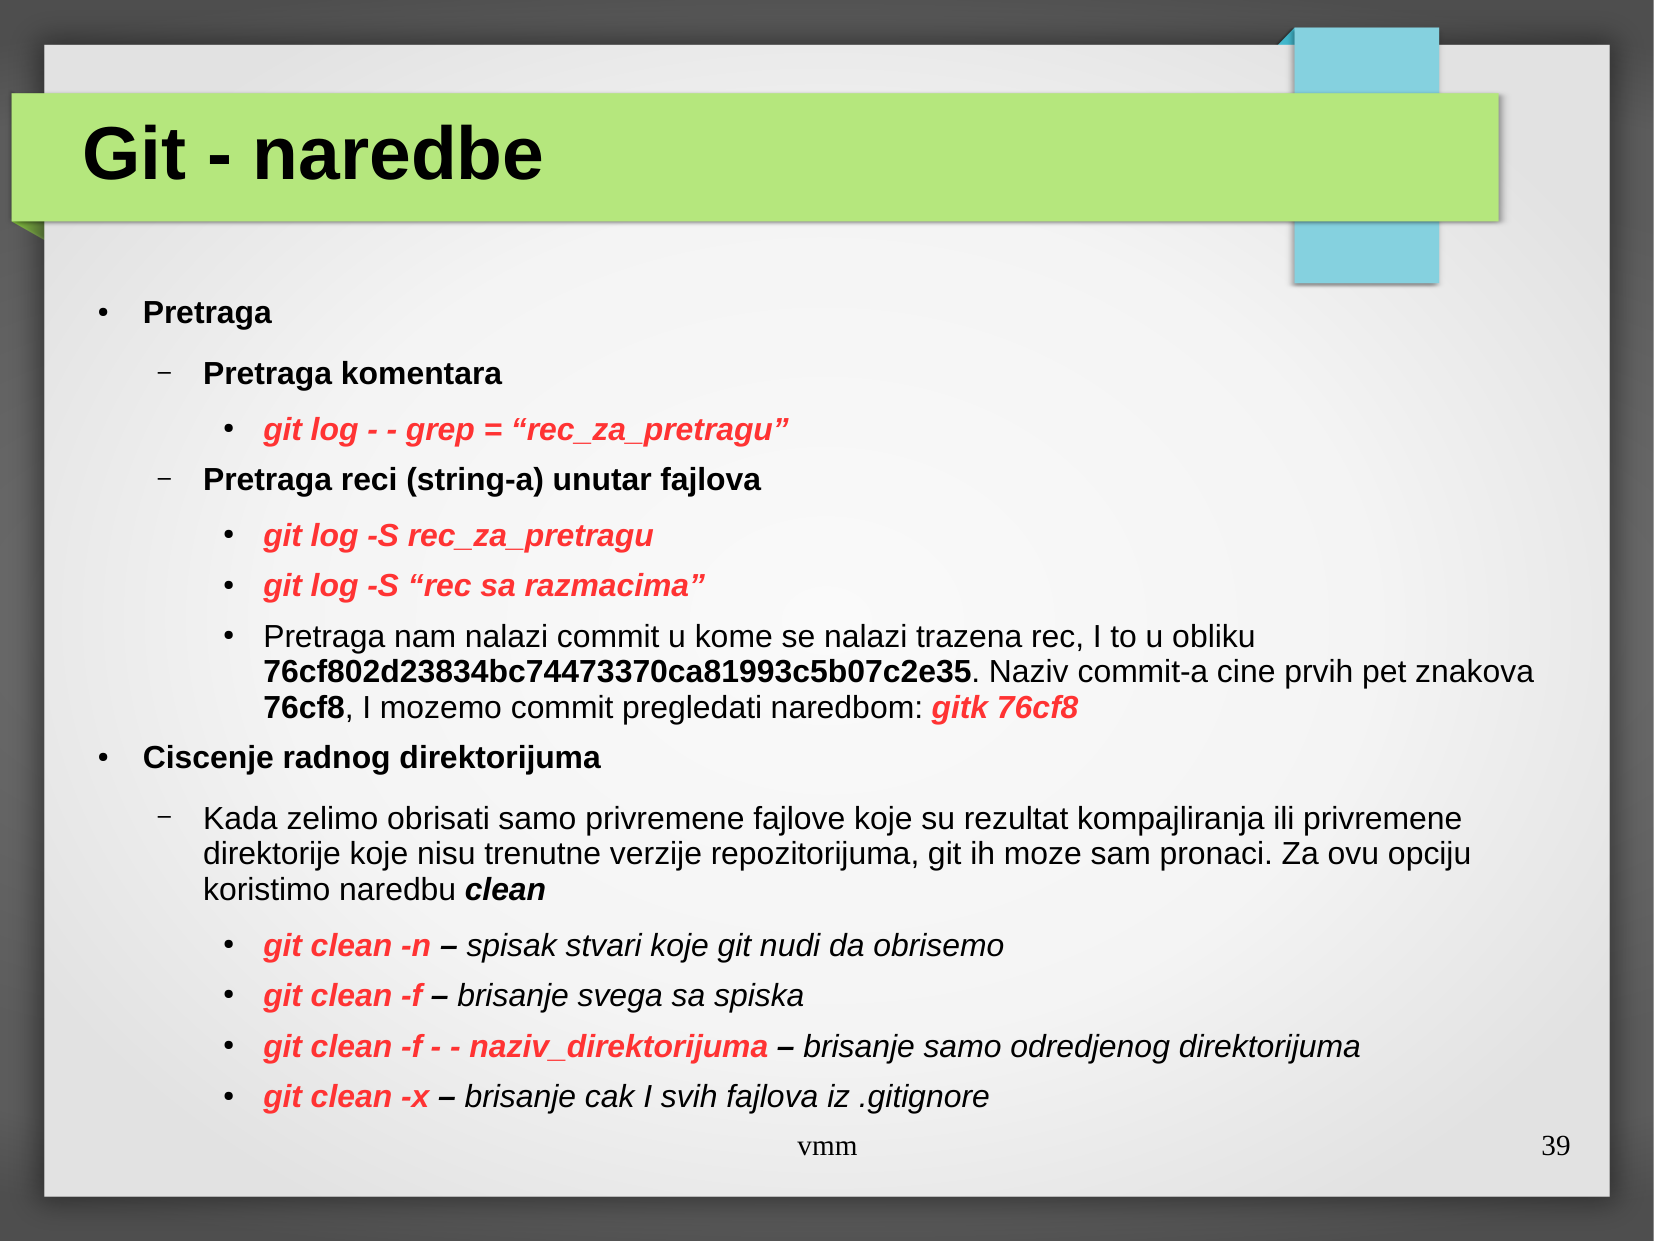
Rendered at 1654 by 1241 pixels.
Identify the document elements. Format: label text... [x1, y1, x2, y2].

picture [0, 0, 1654, 1241]
title Git - naredbe [82, 94, 1264, 213]
list Pretraga Pretraga komentara git log - - grep = “rec_za_pretragu” Pretraga reci (string-a) unutar fajlova git log -S rec_za_pretragu git log -S “rec sa razmacima” Pretraga nam nalazi commit u kome se nalazi trazena rec, I to u obliku 76cf802d23834bc74473370ca81993c5b07c2e35. Naziv commit-a cine prvih pet znakova 76cf8, I mozemo commit pregledati naredbom: gitk 76cf8 Ciscenje radnog direktorijuma Kada zelimo obrisati samo privremene fajlove koje su rezultat kompajliranja ili privremene direktorije koje nisu trenutne verzije repozitorijuma, git ih moze sam pronaci. Za ovu opciju koristimo naredbu clean git clean -n – spisak stvari koje git nudi da obrisemo git clean -f – brisanje svega sa spiska git clean -f - - naziv_direktorijuma – brisanje samo odredjenog direktorijuma git clean -x – brisanje cak I svih fajlova iz .gitignore [82, 295, 1571, 1126]
